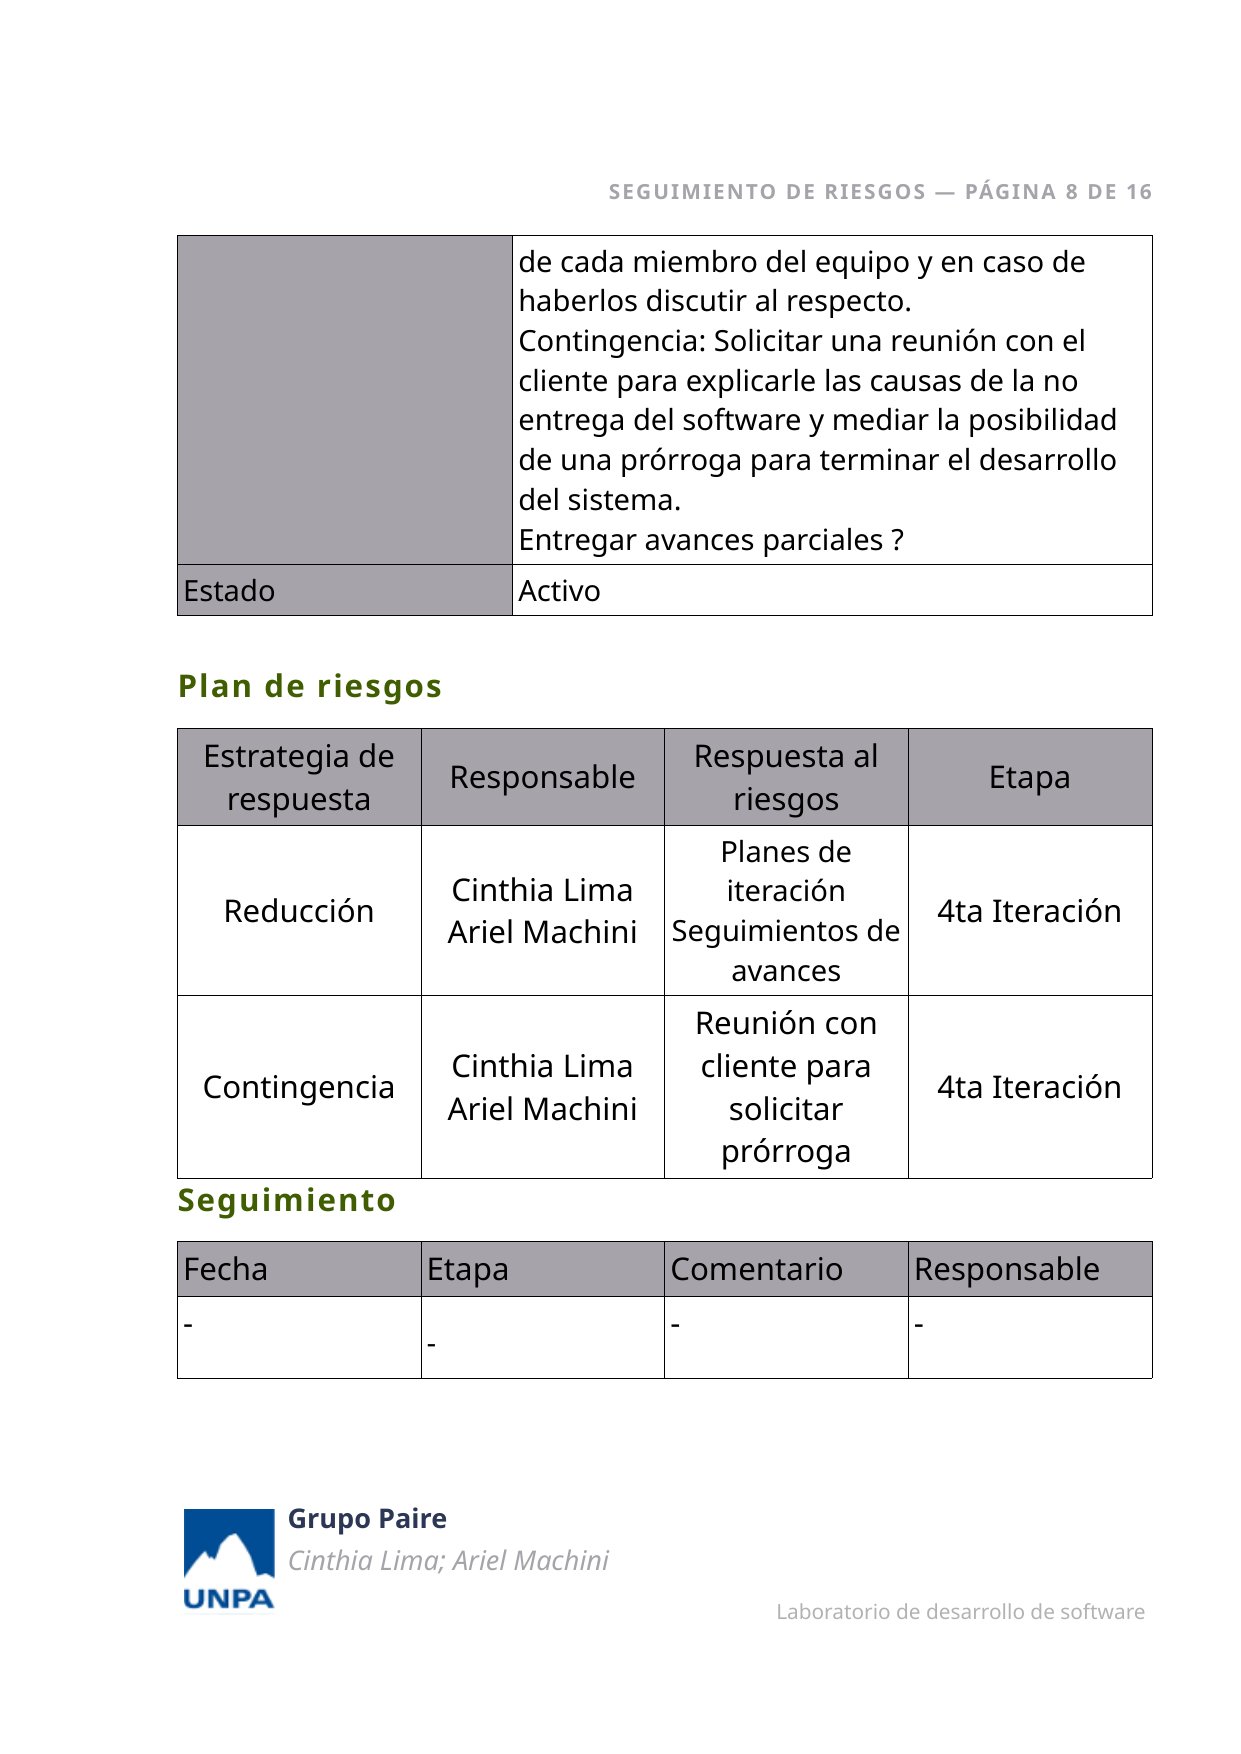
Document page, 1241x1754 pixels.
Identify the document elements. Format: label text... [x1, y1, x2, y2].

table_cell Cinthia Lima Ariel Machini [422, 996, 664, 1177]
text Plan de riesgos [177, 664, 1152, 707]
table_cell 4ta Iteración [909, 826, 1152, 995]
table_cell Activo [513, 565, 1152, 615]
table_cell Reducción [178, 826, 421, 995]
table_cell de cada miembro del equipo y en caso de haberlos discutir al respecto. Contingencia: Solicitar una reunión con el cliente para explicarle las causas de la no entrega del software y mediar la posibilidad de una prórroga para terminar el desarrollo del sistema. Entregar avances parciales ? [513, 236, 1152, 564]
text Seguimiento [177, 1179, 1152, 1220]
table_cell - [665, 1297, 908, 1378]
table_cell - [909, 1297, 1152, 1378]
table_cell Contingencia [178, 996, 421, 1177]
table_cell Cinthia Lima Ariel Machini [422, 826, 664, 995]
table_header Comentario [665, 1242, 908, 1296]
table_header Etapa [909, 729, 1152, 825]
table_cell Planes de iteración Seguimientos de avances [665, 826, 908, 995]
table_header Fecha [178, 1242, 421, 1296]
table_header Responsable [422, 729, 664, 825]
table_cell - [178, 1297, 421, 1378]
table_cell Estado [178, 565, 512, 615]
table_cell [178, 236, 512, 564]
table_cell 4ta Iteración [909, 996, 1152, 1177]
table_header Respuesta al riesgos [665, 729, 908, 825]
picture [184, 1509, 275, 1615]
table_cell Reunión con cliente para solicitar prórroga [665, 996, 908, 1177]
table_header Responsable [909, 1242, 1152, 1296]
table_cell - [422, 1297, 664, 1378]
table_header Etapa [422, 1242, 664, 1296]
table_header Estrategia de respuesta [178, 729, 421, 825]
